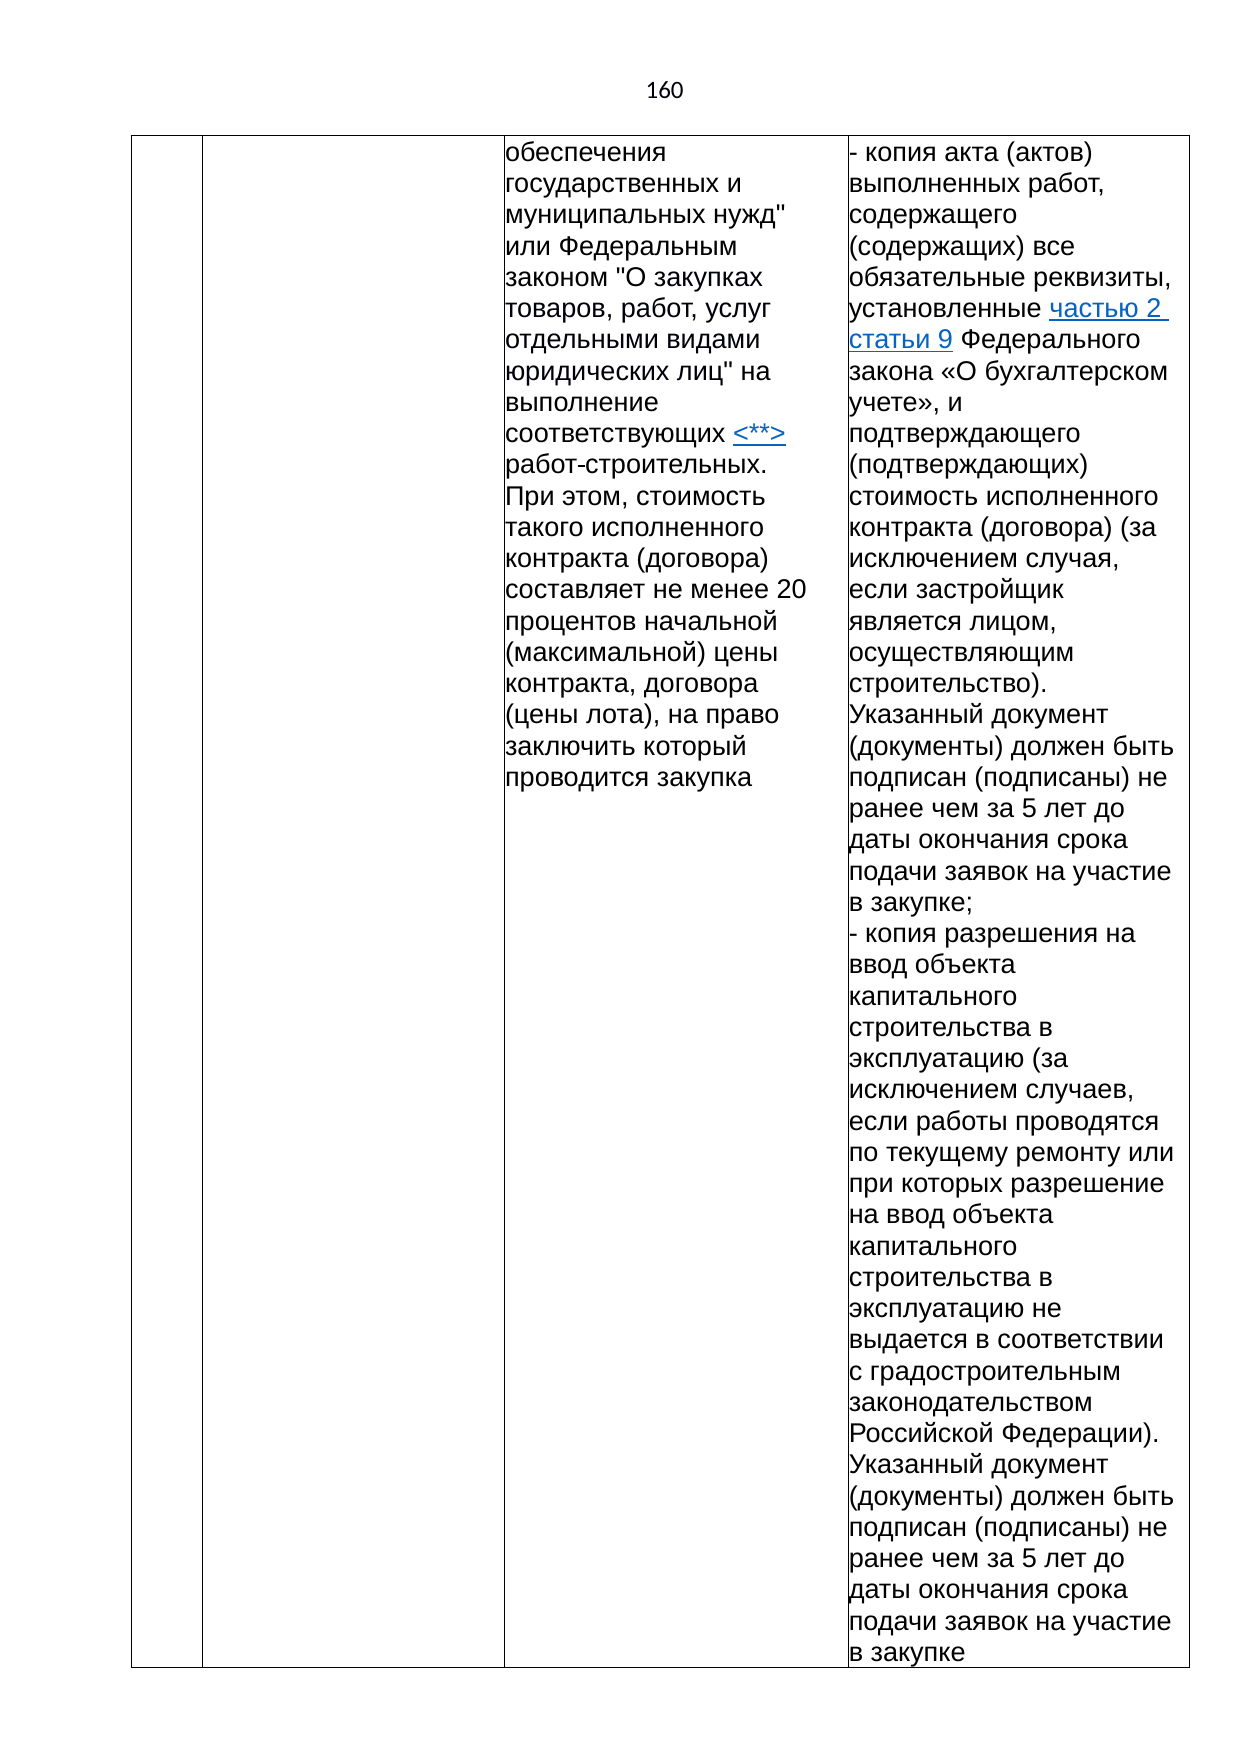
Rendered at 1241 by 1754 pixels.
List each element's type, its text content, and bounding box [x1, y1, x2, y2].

table_cell [203, 136, 504, 1667]
table_cell обеспечения государственных и муниципальных нужд" или Федеральным законом "О закупках товаров, работ, услуг отдельными видами юридических лиц" на выполнение соответствующих <**> работ строительных. При этом, стоимость такого исполненного контракта (договора) составляет не менее 20 процентов начальной (максимальной) цены контракта, договора (цены лота), на право заключить который проводится закупка [505, 136, 848, 1667]
table_cell [132, 136, 202, 1667]
table_cell - копия акта (актов) выполненных работ, содержащего (содержащих) все обязательные реквизиты, установленные частью 2 статьи 9 Федерального закона «О бухгалтерском учете», и подтверждающего (подтверждающих) стоимость исполненного контракта (договора) (за исключением случая, если застройщик является лицом, осуществляющим строительство). Указанный документ (документы) должен быть подписан (подписаны) не ранее чем за 5 лет до даты окончания срока подачи заявок на участие в закупке; - копия разрешения на ввод объекта капитального строительства в эксплуатацию (за исключением случаев, если работы проводятся по текущему ремонту или при которых разрешение на ввод объекта капитального строительства в эксплуатацию не выдается в соответствии с градостроительным законодательством Российской Федерации). Указанный документ (документы) должен быть подписан (подписаны) не ранее чем за 5 лет до даты окончания срока подачи заявок на участие в закупке [849, 136, 1189, 1667]
